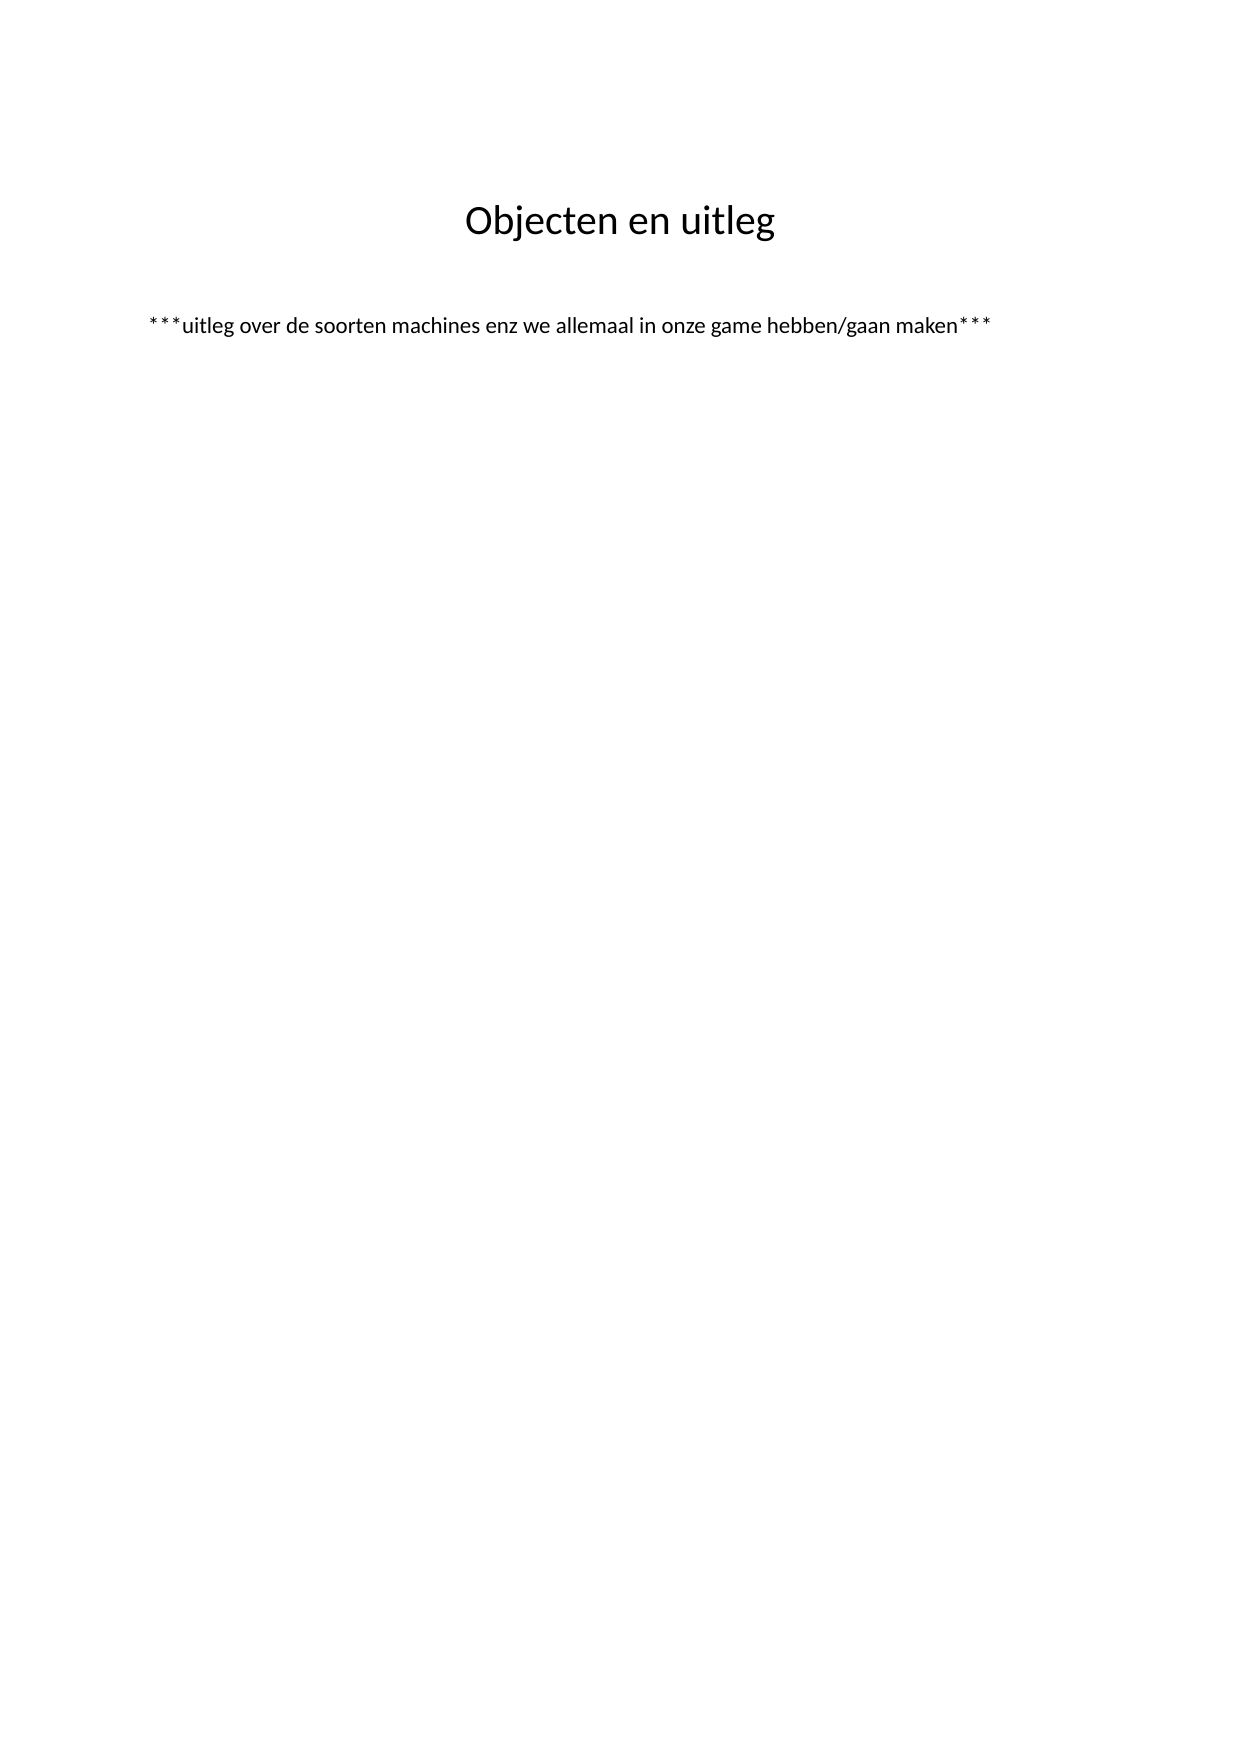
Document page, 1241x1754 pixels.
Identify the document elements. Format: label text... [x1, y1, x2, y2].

text ***uitleg over de soorten machines enz we allemaal in onze game hebben/gaan maken*** [148, 311, 1093, 339]
text Objecten en uitleg [148, 194, 1093, 245]
